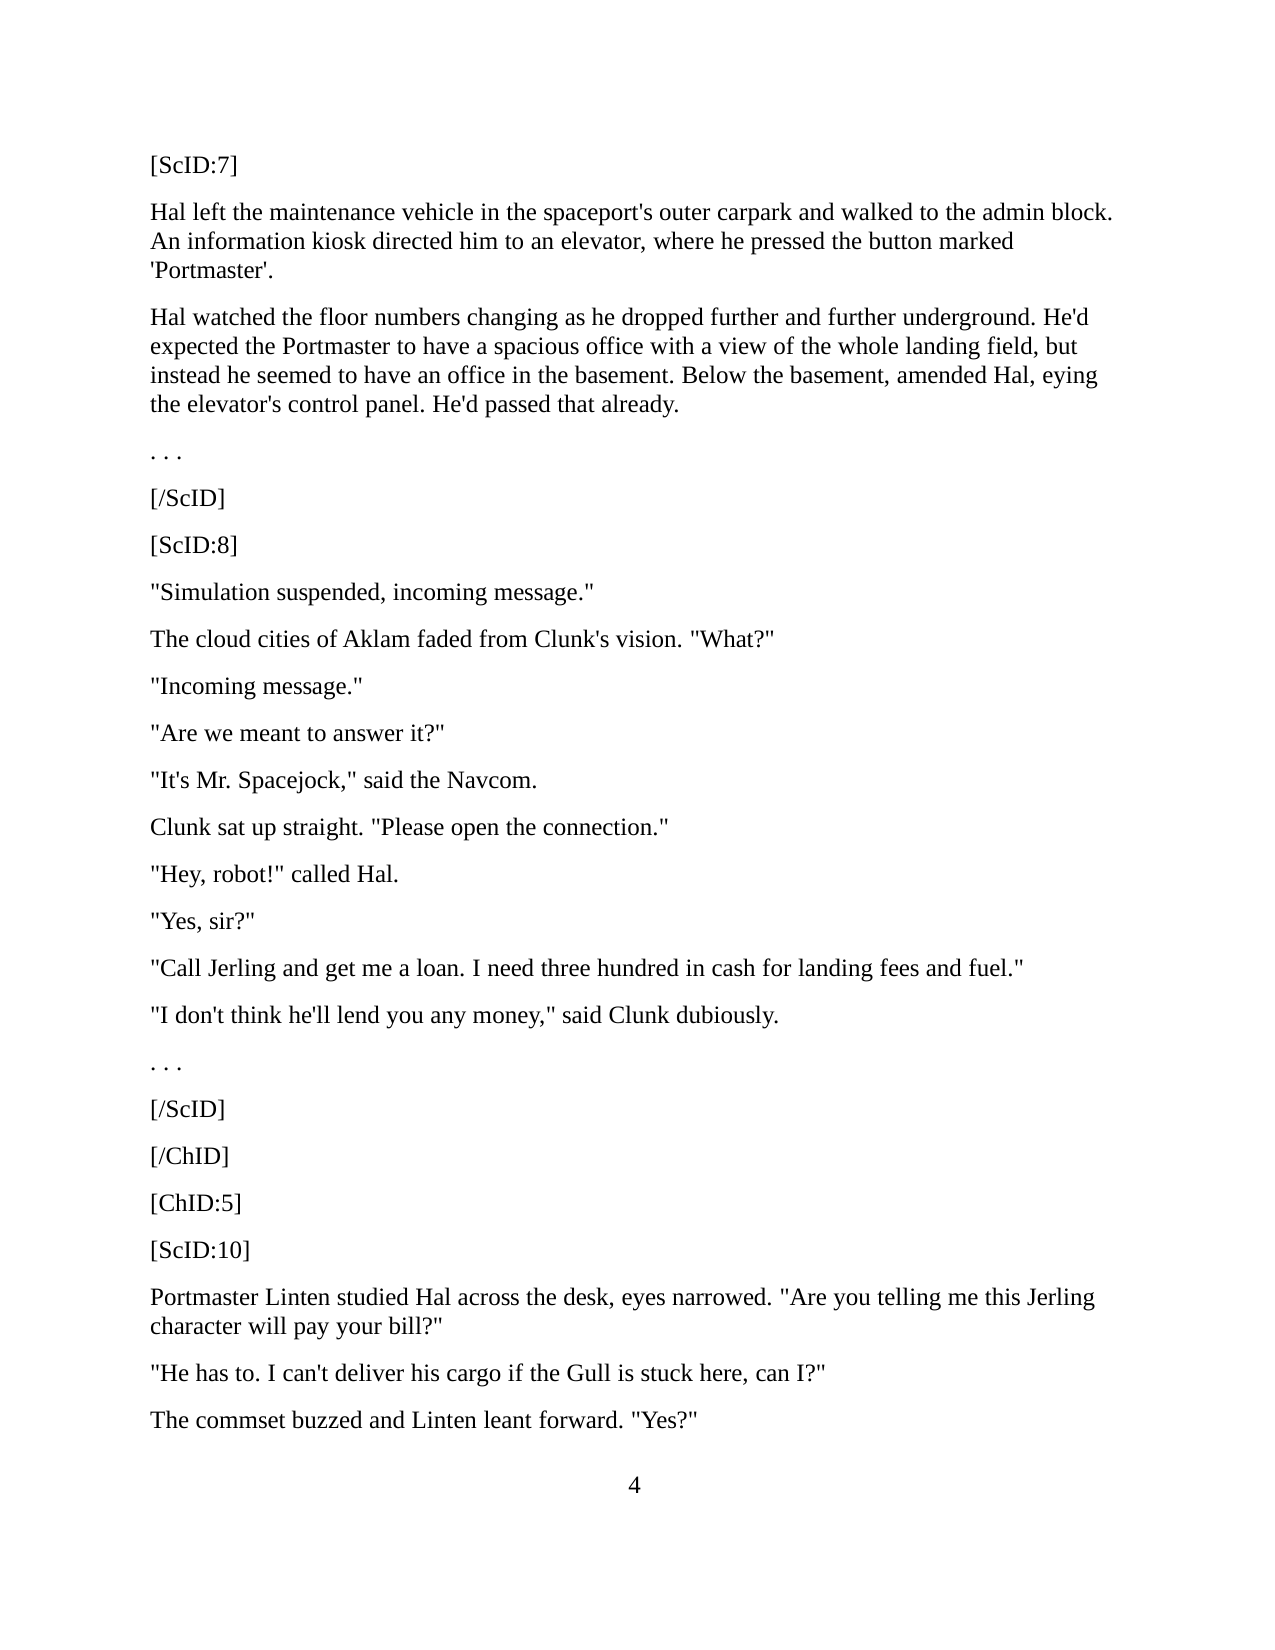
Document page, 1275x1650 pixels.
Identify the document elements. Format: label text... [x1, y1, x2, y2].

text Portmaster Linten studied Hal across the desk, eyes narrowed. "Are you telling me this Jerling character will pay your bill?" [150, 1282, 1125, 1340]
text "I don't think he'll lend you any money," said Clunk dubiously. [150, 1000, 1125, 1029]
text [/ScID] [150, 483, 1125, 512]
text "Are we meant to answer it?" [150, 718, 1125, 747]
text "Yes, sir?" [150, 906, 1125, 935]
text The cloud cities of Aklam faded from Clunk's vision. "What?" [150, 624, 1125, 653]
text "Simulation suspended, incoming message." [150, 577, 1125, 606]
text "It's Mr. Spacejock," said the Navcom. [150, 765, 1125, 794]
text Hal watched the floor numbers changing as he dropped further and further underground. He'd expected the Portmaster to have a spacious office with a view of the whole landing field, but instead he seemed to have an office in the basement. Below the basement, amended Hal, eying the elevator's control panel. He'd passed that already. [150, 302, 1125, 418]
text "Hey, robot!" called Hal. [150, 859, 1125, 888]
text [/ScID] [150, 1094, 1125, 1123]
text . . . [150, 436, 1125, 465]
text "Incoming message." [150, 671, 1125, 700]
text [ScID:8] [150, 530, 1125, 559]
text [ScID:7] [150, 150, 1125, 179]
text The commset buzzed and Linten leant forward. "Yes?" [150, 1405, 1125, 1434]
text "Call Jerling and get me a loan. I need three hundred in cash for landing fees and fuel." [150, 953, 1125, 982]
text [/ChID] [150, 1141, 1125, 1170]
text Hal left the maintenance vehicle in the spaceport's outer carpark and walked to the admin block. An information kiosk directed him to an elevator, where he pressed the button marked 'Portmaster'. [150, 197, 1125, 284]
text "He has to. I can't deliver his cargo if the Gull is stuck here, can I?" [150, 1358, 1125, 1387]
text [ChID:5] [150, 1188, 1125, 1217]
text [ScID:10] [150, 1235, 1125, 1264]
text . . . [150, 1047, 1125, 1076]
text Clunk sat up straight. "Please open the connection." [150, 812, 1125, 841]
